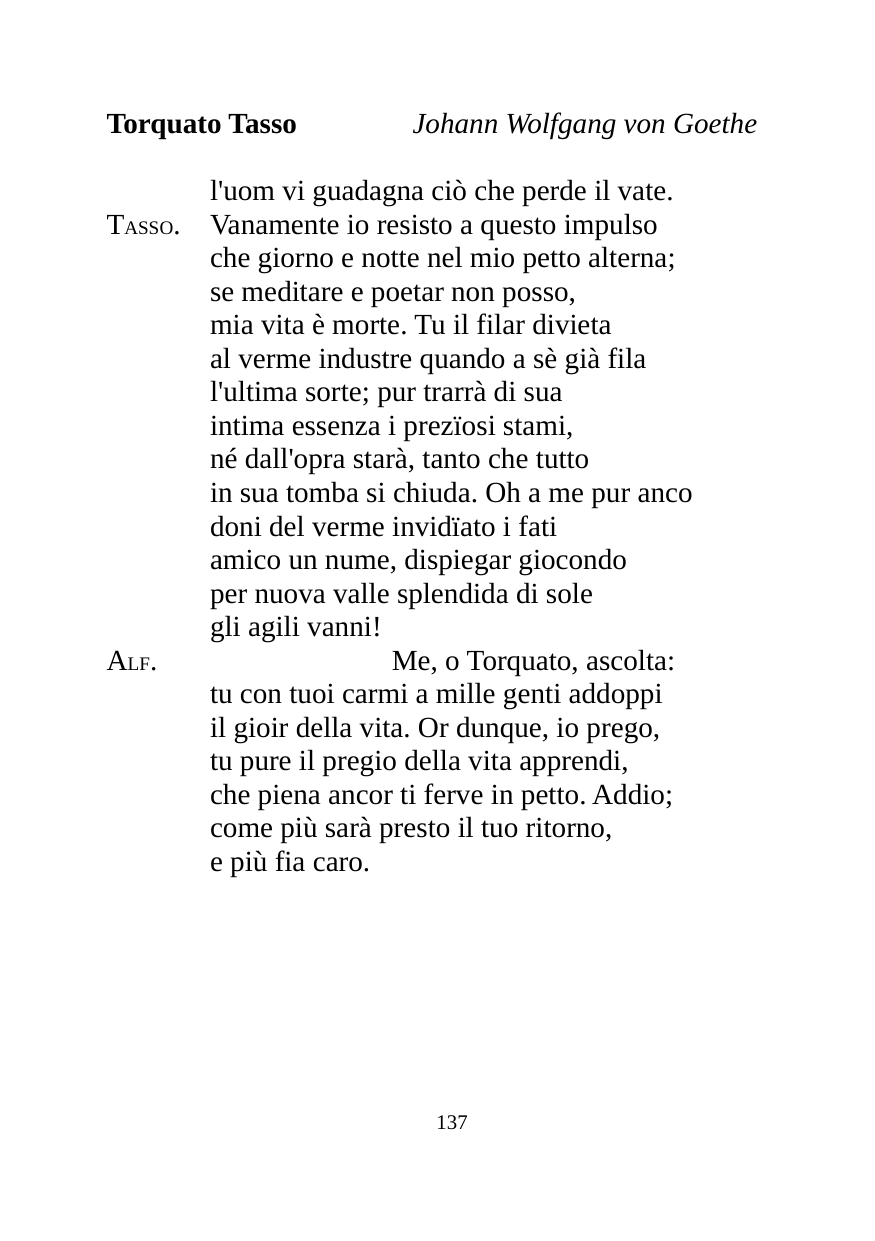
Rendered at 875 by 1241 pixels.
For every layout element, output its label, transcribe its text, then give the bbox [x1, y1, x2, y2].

table_cell Vanamente io resisto a questo impulso che giorno e notte nel mio petto alterna; se meditare e poetar non posso, mia vita è morte. Tu il filar divieta al verme industre quando a sè già fila l'ultima sorte; pur trarrà di sua intima essenza i prezïosi stami, né dall'opra starà, tanto che tutto in sua tomba si chiuda. Oh a me pur anco doni del verme invidïato i fati amico un nume, dispiegar giocondo per nuova valle splendida di sole gli agili vanni! [196, 207, 775, 643]
table_cell Tasso. [99, 207, 196, 643]
table_cell l'uom vi guadagna ciò che perde il vate. [196, 173, 775, 207]
table_cell Alf. [99, 643, 196, 878]
table_cell [99, 173, 196, 207]
table_cell Me, o Torquato, ascolta: tu con tuoi carmi a mille genti addoppi il gioir della vita. Or dunque, io prego, tu pure il pregio della vita apprendi, che piena ancor ti ferve in petto. Addio; come più sarà presto il tuo ritorno, e più fia caro. [196, 643, 775, 878]
